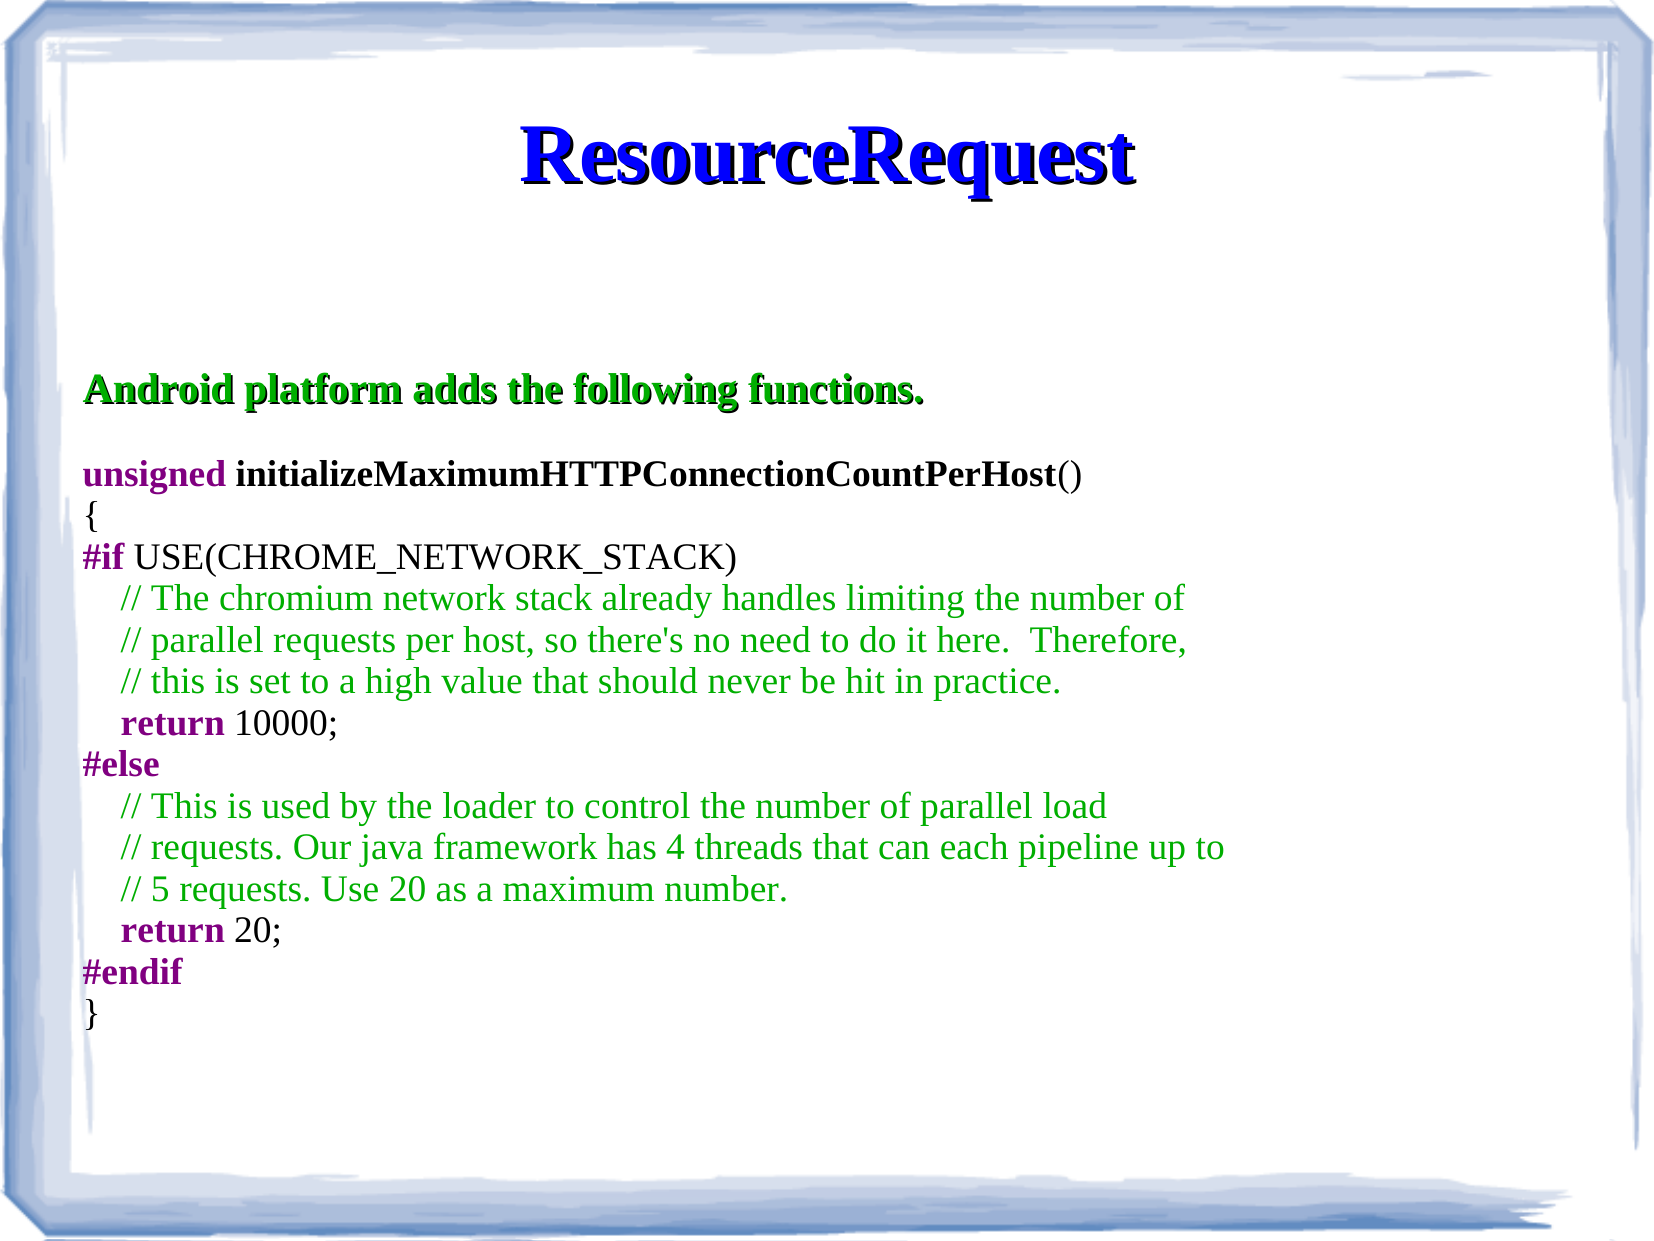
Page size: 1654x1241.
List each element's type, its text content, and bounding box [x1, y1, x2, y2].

title ResourceRequest [82, 49, 1571, 257]
subtitle Android platform adds the following functions. unsigned initializeMaximumHTTPConnectionCountPerHost() { #if USE(CHROME_NETWORK_STACK) // The chromium network stack already handles limiting the number of // parallel requests per host, so there's no need to do it here. Therefore, // this is set to a high value that should never be hit in practice. return 10000; #else // This is used by the loader to control the number of parallel load // requests. Our java framework has 4 threads that can each pipeline up to // 5 requests. Use 20 as a maximum number. return 20; #endif } [82, 290, 1571, 1109]
picture [0, 0, 1654, 1241]
